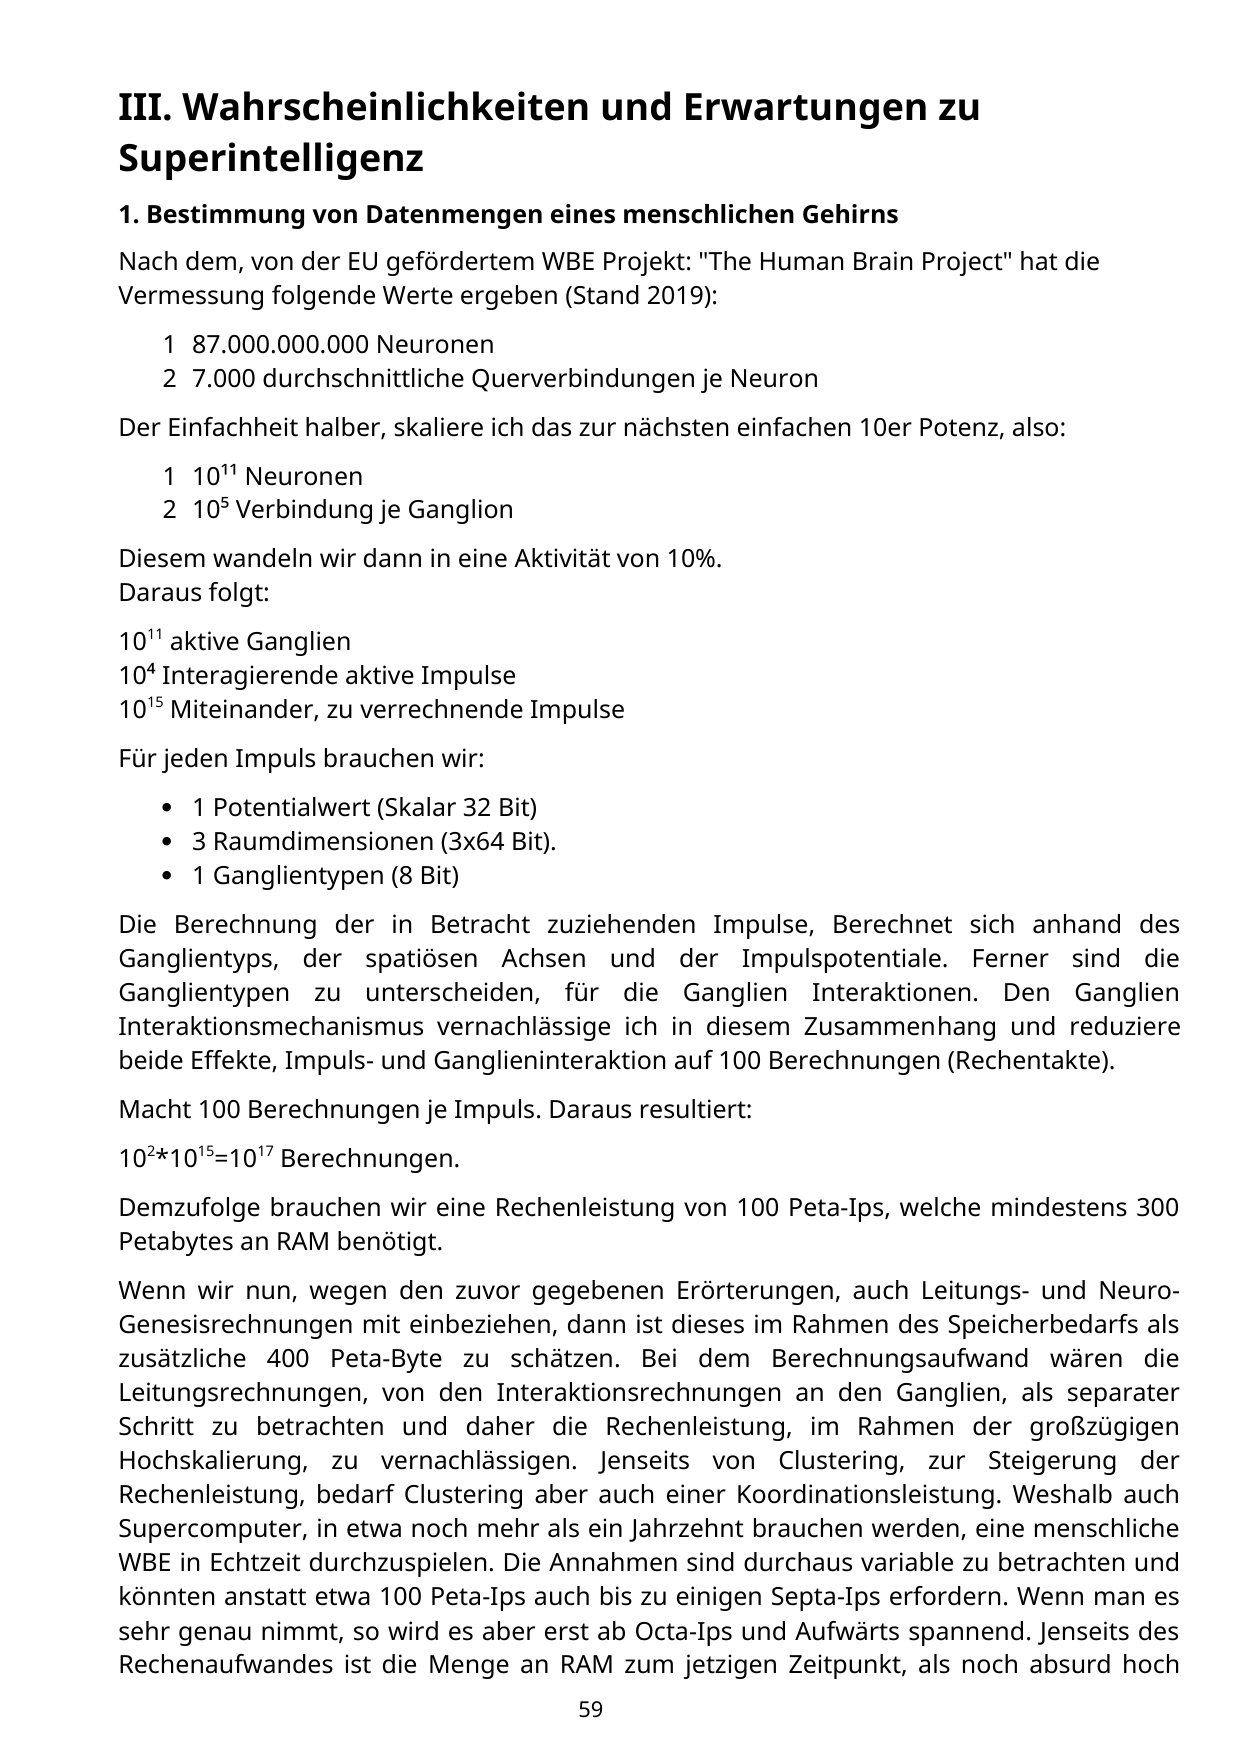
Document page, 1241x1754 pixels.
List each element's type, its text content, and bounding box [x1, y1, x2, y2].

text Nach dem, von der EU gefördertem WBE Projekt: "The Human Brain Project" hat die Vermessung folgende Werte ergeben (Stand 2019): [118, 243, 1181, 312]
list 87.000.000.000 Neuronen [162, 326, 1181, 360]
list 7.000 durchschnittliche Querverbindungen je Neuron [162, 360, 1181, 394]
list 10⁵ Verbindung je Ganglion [162, 492, 1181, 526]
list 10¹¹ Neuronen [162, 458, 1181, 492]
text 102*1015=1017 Berechnungen. [118, 1141, 1181, 1175]
list 1 Potentialwert (Skalar 32 Bit) [162, 790, 1181, 824]
text Der Einfachheit halber, skaliere ich das zur nächsten einfachen 10er Potenz, also: [118, 409, 1181, 443]
text Wenn wir nun, wegen den zuvor gegebenen Erörterungen, auch Leitungs- und Neuro-Genesisrechnungen mit einbeziehen, dann ist dieses im Rahmen des Speicherbedarfs als zusätzliche 400 Peta-Byte zu schätzen. Bei dem Berechnungsaufwand wären die Leitungsrechnungen, von den Interaktionsrechnungen an den Ganglien, als separater Schritt zu betrachten und daher die Rechenleistung, im Rahmen der großzügigen Hochskalierung, zu vernachlässigen. Jenseits von Clustering, zur Steigerung der Rechenleistung, bedarf Clustering aber auch einer Koordinationsleistung. Weshalb auch Supercomputer, in etwa noch mehr als ein Jahrzehnt brauchen werden, eine menschliche WBE in Echtzeit durchzuspielen. Die Annahmen sind durchaus variable zu betrachten und könnten anstatt etwa 100 Peta-Ips auch bis zu einigen Septa-Ips erfordern. Wenn man es sehr genau nimmt, so wird es aber erst ab Octa-Ips und Aufwärts spannend. Jenseits des Rechenaufwandes ist die Menge an RAM zum jetzigen Zeitpunkt, als noch absurd hoch [118, 1272, 1181, 1681]
list 3 Raumdimensionen (3x64 Bit). [162, 824, 1181, 858]
subtitle 1. Bestimmung von Datenmengen eines menschlichen Gehirns [118, 197, 1181, 231]
text Diesem wandeln wir dann in eine Aktivität von 10%. Daraus folgt: [118, 541, 1181, 609]
list 1 Ganglientypen (8 Bit) [162, 858, 1181, 892]
text Macht 100 Berechnungen je Impuls. Daraus resultiert: [118, 1092, 1181, 1126]
subtitle III. Wahrscheinlichkeiten und Erwartungen zu Superintelligenz [118, 80, 1181, 182]
text 1011 aktive Ganglien 10⁴ Interagierende aktive Impulse 1015 Miteinander, zu verrechnende Impulse [118, 624, 1181, 726]
text Die Berechnung der in Betracht zuziehenden Impulse, Berechnet sich anhand des Ganglientyps, der spatiösen Achsen und der Impulspotentiale. Ferner sind die Ganglientypen zu unterscheiden, für die Ganglien Interaktionen. Den Ganglien Interaktionsmechanismus vernachlässige ich in diesem Zusammen­hang und reduziere beide Effekte, Impuls- und Ganglieninteraktion auf 100 Berechnungen (Rechentakte). [118, 907, 1181, 1077]
text Demzufolge brauchen wir eine Rechenleistung von 100 Peta-Ips, welche mindestens 300 Petabytes an RAM benötigt. [118, 1189, 1181, 1258]
text Für jeden Impuls brauchen wir: [118, 741, 1181, 775]
